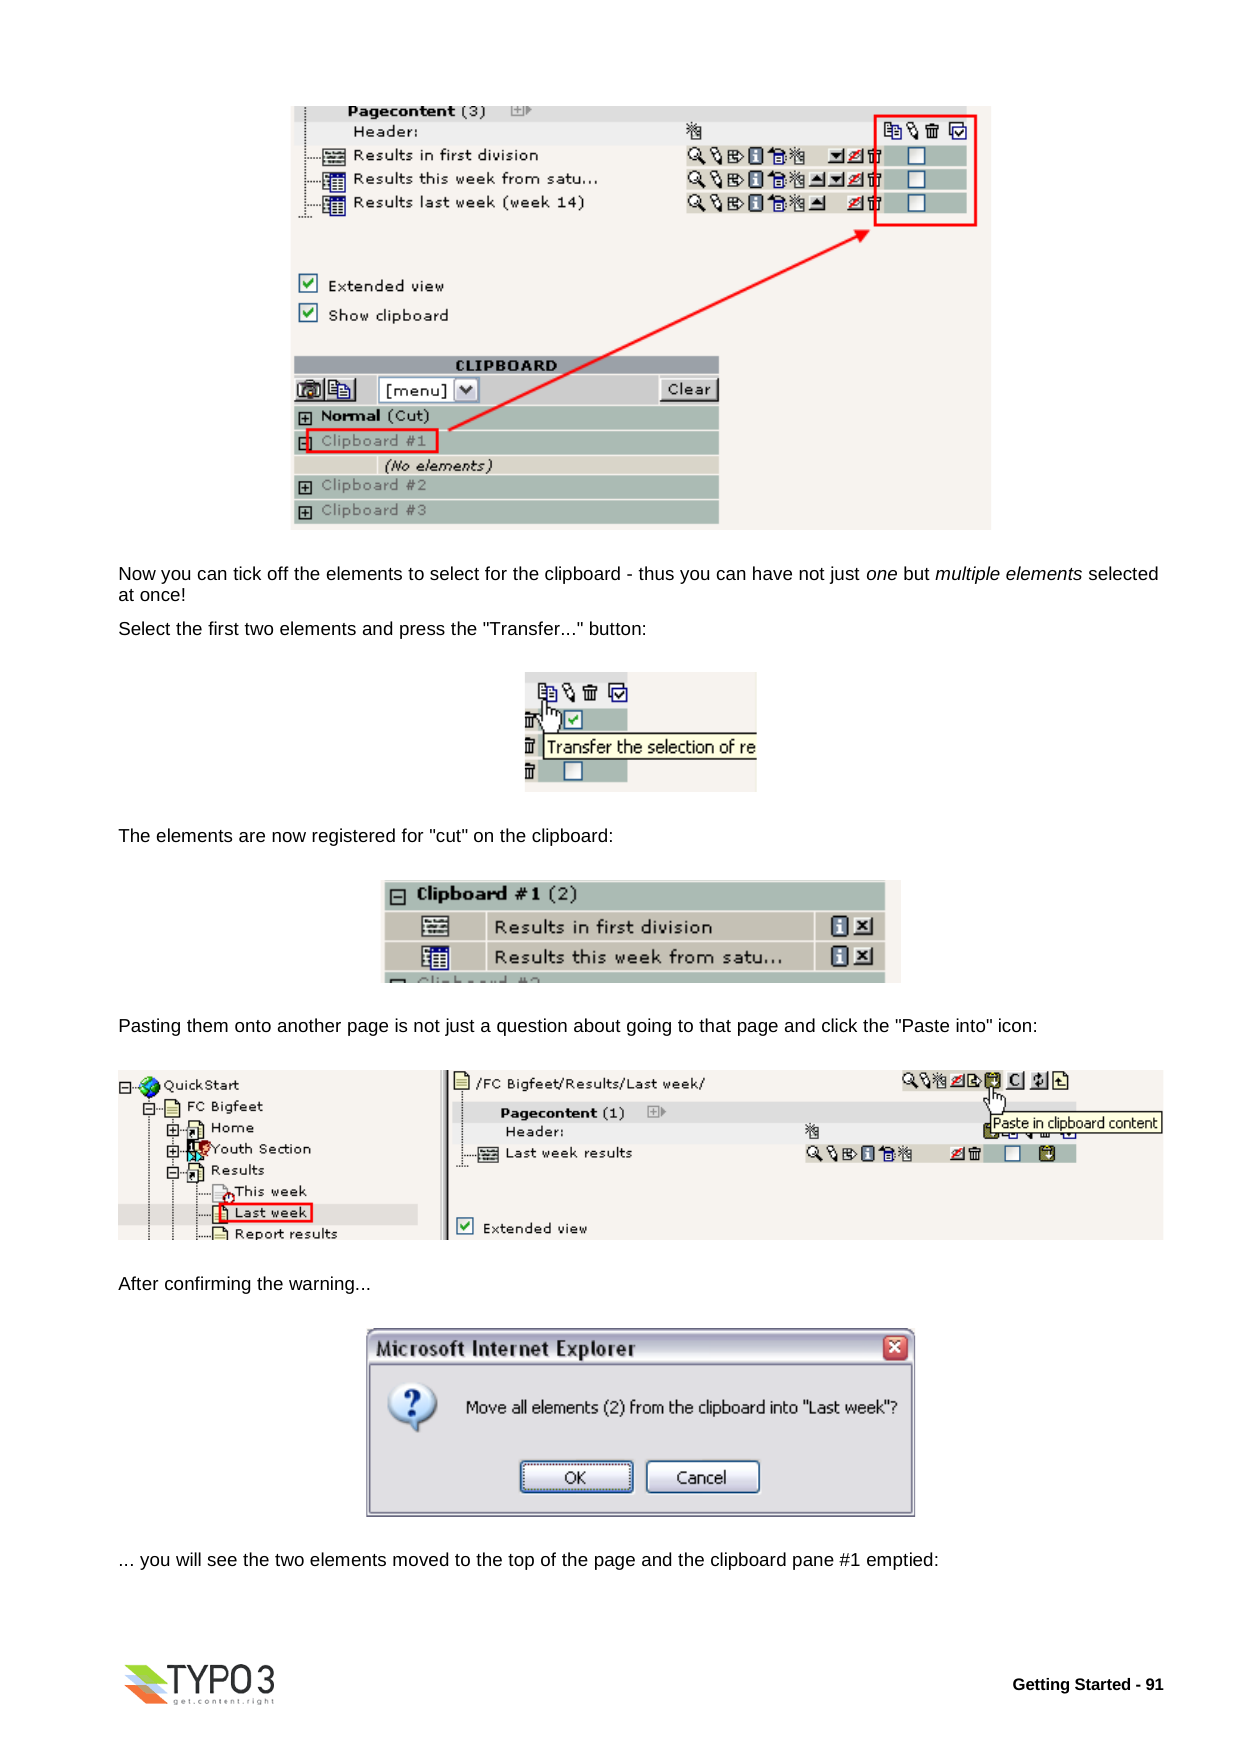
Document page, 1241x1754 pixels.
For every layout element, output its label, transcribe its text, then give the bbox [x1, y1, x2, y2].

picture [380, 880, 901, 983]
text Select the first two elements and press the "Transfer..." button: [118, 618, 1163, 639]
text The elements are now registered for "cut" on the clipboard: [118, 825, 1163, 846]
picture [524, 672, 757, 792]
picture [290, 106, 992, 530]
picture [366, 1328, 916, 1517]
text Now you can tick off the elements to select for the clipboard - thus you can have not just one but multiple elements selected at once! [118, 563, 1163, 606]
text Pasting them onto another page is not just a question about going to that page and click the "Paste into" icon: [118, 1016, 1163, 1037]
text After confirming the warning... [118, 1273, 1163, 1294]
picture [119, 1659, 280, 1710]
picture [118, 1070, 1164, 1240]
text ... you will see the two elements moved to the top of the page and the clipboard pane #1 emptied: [118, 1550, 1163, 1571]
